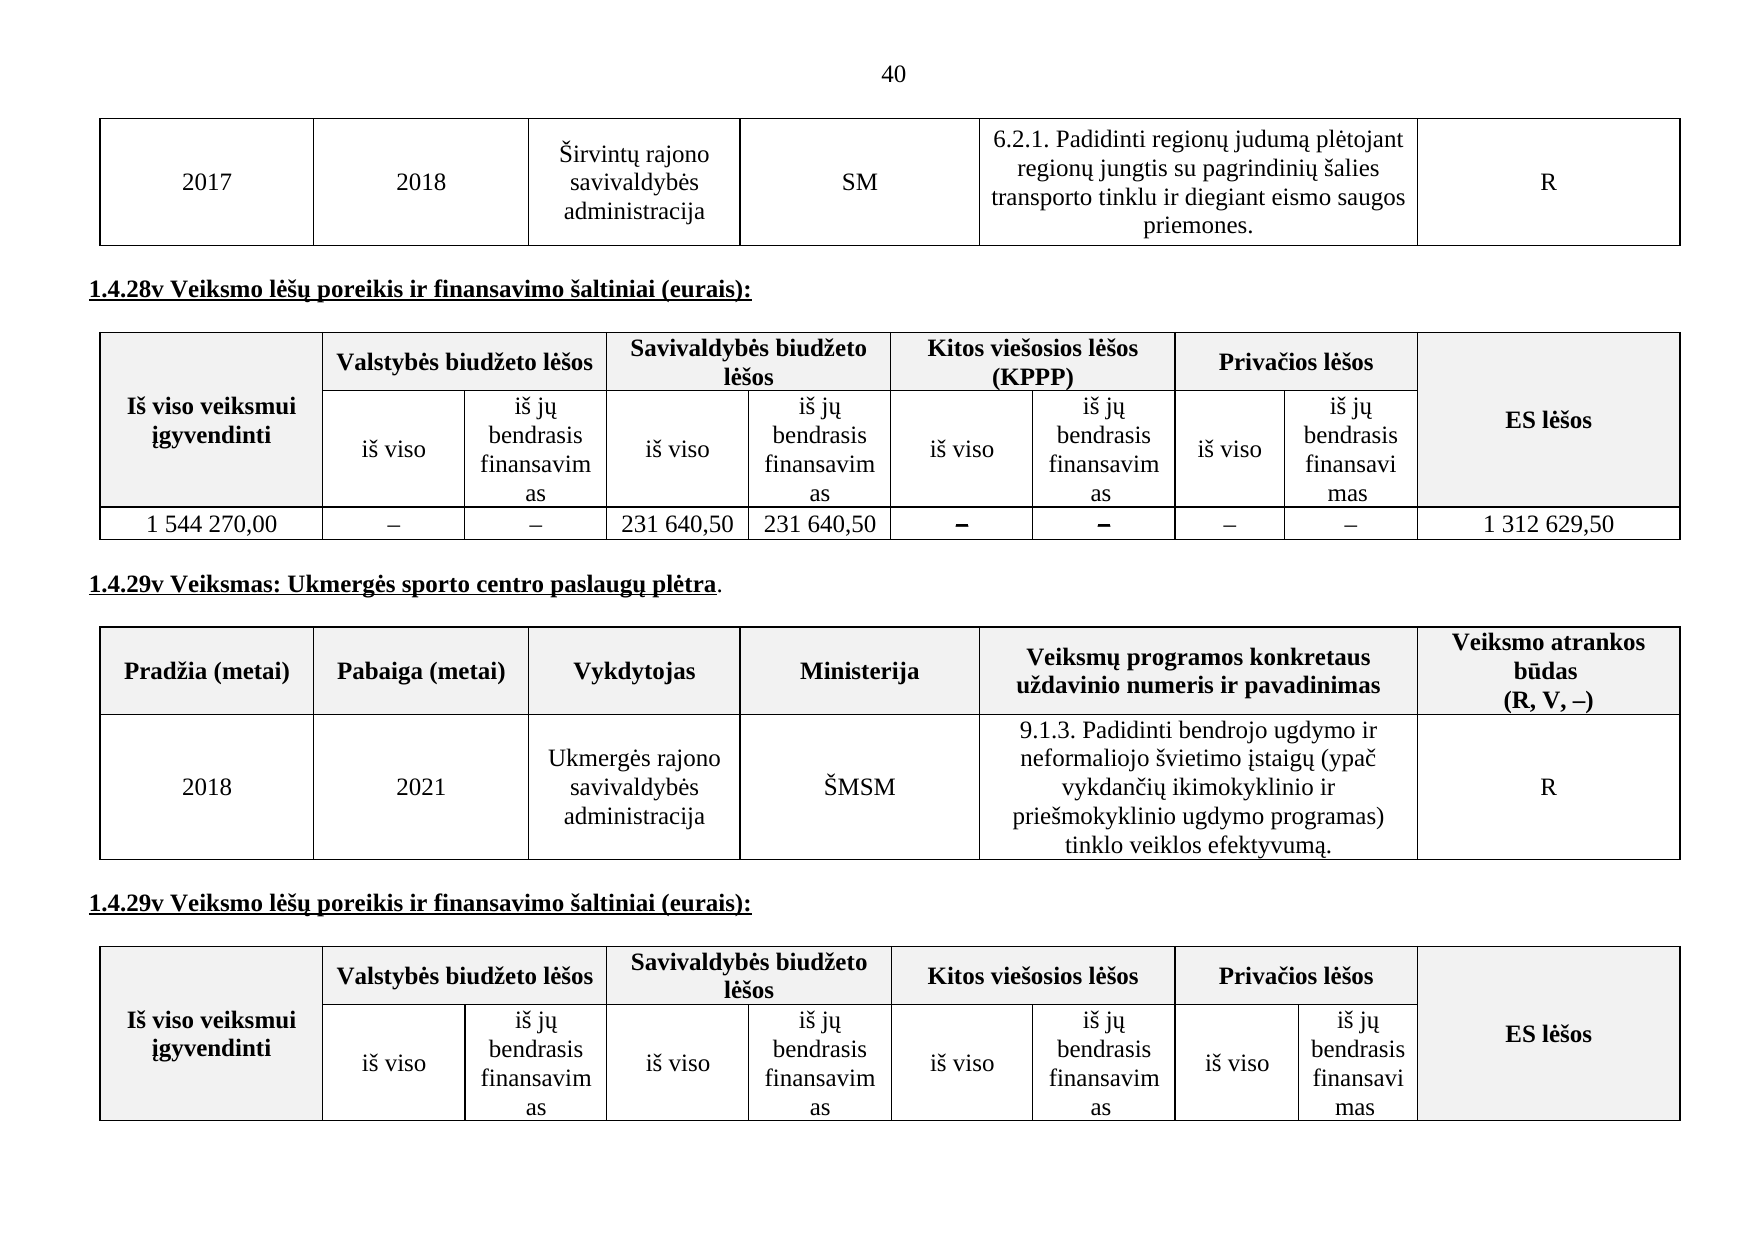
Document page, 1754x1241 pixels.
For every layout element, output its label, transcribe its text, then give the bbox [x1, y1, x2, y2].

table_cell iš jų bendrasis finansavimas [749, 391, 890, 506]
table_cell iš viso [323, 1005, 464, 1120]
table_cell iš jų bendrasis finansavimas [749, 1005, 891, 1120]
table_header Vykdytojas [529, 628, 739, 714]
table_header Iš viso veiksmui įgyvendinti [101, 947, 322, 1120]
table_header Savivaldybės biudžeto lėšos [607, 333, 890, 390]
table_cell iš viso [607, 1005, 748, 1120]
table_cell iš viso [607, 391, 748, 506]
table_header Veiksmo atrankos būdas (R, V, –) [1418, 628, 1679, 714]
table_header Pabaiga (metai) [314, 628, 528, 714]
table_cell iš viso [1176, 391, 1284, 506]
table_header Ministerija [741, 628, 979, 714]
table_cell 231 640,50 [749, 508, 890, 539]
table_cell iš jų bendrasis finansavimas [1285, 391, 1417, 506]
table_header Kitos viešosios lėšos [892, 947, 1174, 1004]
text 1.4.29v Veiksmo lėšų poreikis ir finansavimo šaltiniai (eurais): [89, 888, 1698, 917]
table_header Pradžia (metai) [101, 628, 313, 714]
table_cell – [465, 508, 606, 539]
table_header ES lėšos [1418, 333, 1679, 506]
table_cell – [1285, 508, 1417, 539]
table_cell SM [741, 119, 979, 244]
table_cell 2018 [314, 119, 528, 244]
table_cell Širvintų rajono savivaldybės administracija [529, 119, 739, 244]
table_cell – [1033, 508, 1174, 539]
table_cell Ukmergės rajono savivaldybės administracija [529, 715, 739, 858]
table_cell – [323, 508, 464, 539]
table_cell iš viso [323, 391, 464, 506]
table_header Iš viso veiksmui įgyvendinti [101, 333, 322, 506]
table_cell iš viso [892, 1005, 1032, 1120]
table_header Privačios lėšos [1176, 333, 1417, 390]
table_cell iš jų bendrasis finansavimas [1299, 1005, 1417, 1120]
table_header Veiksmų programos konkretaus uždavinio numeris ir pavadinimas [980, 628, 1417, 714]
table_cell iš jų bendrasis finansavimas [1033, 1005, 1174, 1120]
table_cell 2021 [314, 715, 528, 858]
table_cell R [1418, 119, 1679, 244]
table_cell 1 312 629,50 [1418, 508, 1679, 539]
table_cell iš jų bendrasis finansavimas [465, 391, 606, 506]
table_header Savivaldybės biudžeto lėšos [607, 947, 891, 1004]
table_cell iš jų bendrasis finansavimas [466, 1005, 606, 1120]
table_cell – [891, 508, 1032, 539]
table_cell iš jų bendrasis finansavimas [1033, 391, 1174, 506]
table_cell 2017 [101, 119, 313, 244]
table_header Valstybės biudžeto lėšos [323, 333, 606, 390]
table_cell R [1418, 715, 1679, 858]
text 1.4.29v Veiksmas: Ukmergės sporto centro paslaugų plėtra. [89, 569, 1698, 598]
table_header Valstybės biudžeto lėšos [323, 947, 606, 1004]
table_cell 1 544 270,00 [101, 508, 322, 539]
table_cell iš viso [1176, 1005, 1298, 1120]
table_cell 6.2.1. Padidinti regionų judumą plėtojant regionų jungtis su pagrindinių šalies transporto tinklu ir diegiant eismo saugos priemones. [980, 119, 1417, 244]
table_header ES lėšos [1418, 947, 1679, 1120]
table_header Kitos viešosios lėšos (KPPP) [891, 333, 1174, 390]
table_cell 2018 [101, 715, 313, 858]
table_header Privačios lėšos [1176, 947, 1417, 1004]
table_cell iš viso [891, 391, 1032, 506]
table_cell – [1176, 508, 1284, 539]
text 1.4.28v Veiksmo lėšų poreikis ir finansavimo šaltiniai (eurais): [89, 274, 1698, 303]
table_cell ŠMSM [741, 715, 979, 858]
table_cell 9.1.3. Padidinti bendrojo ugdymo ir neformaliojo švietimo įstaigų (ypač vykdančių ikimokyklinio ir priešmokyklinio ugdymo programas) tinklo veiklos efektyvumą. [980, 715, 1417, 858]
table_cell 231 640,50 [607, 508, 748, 539]
